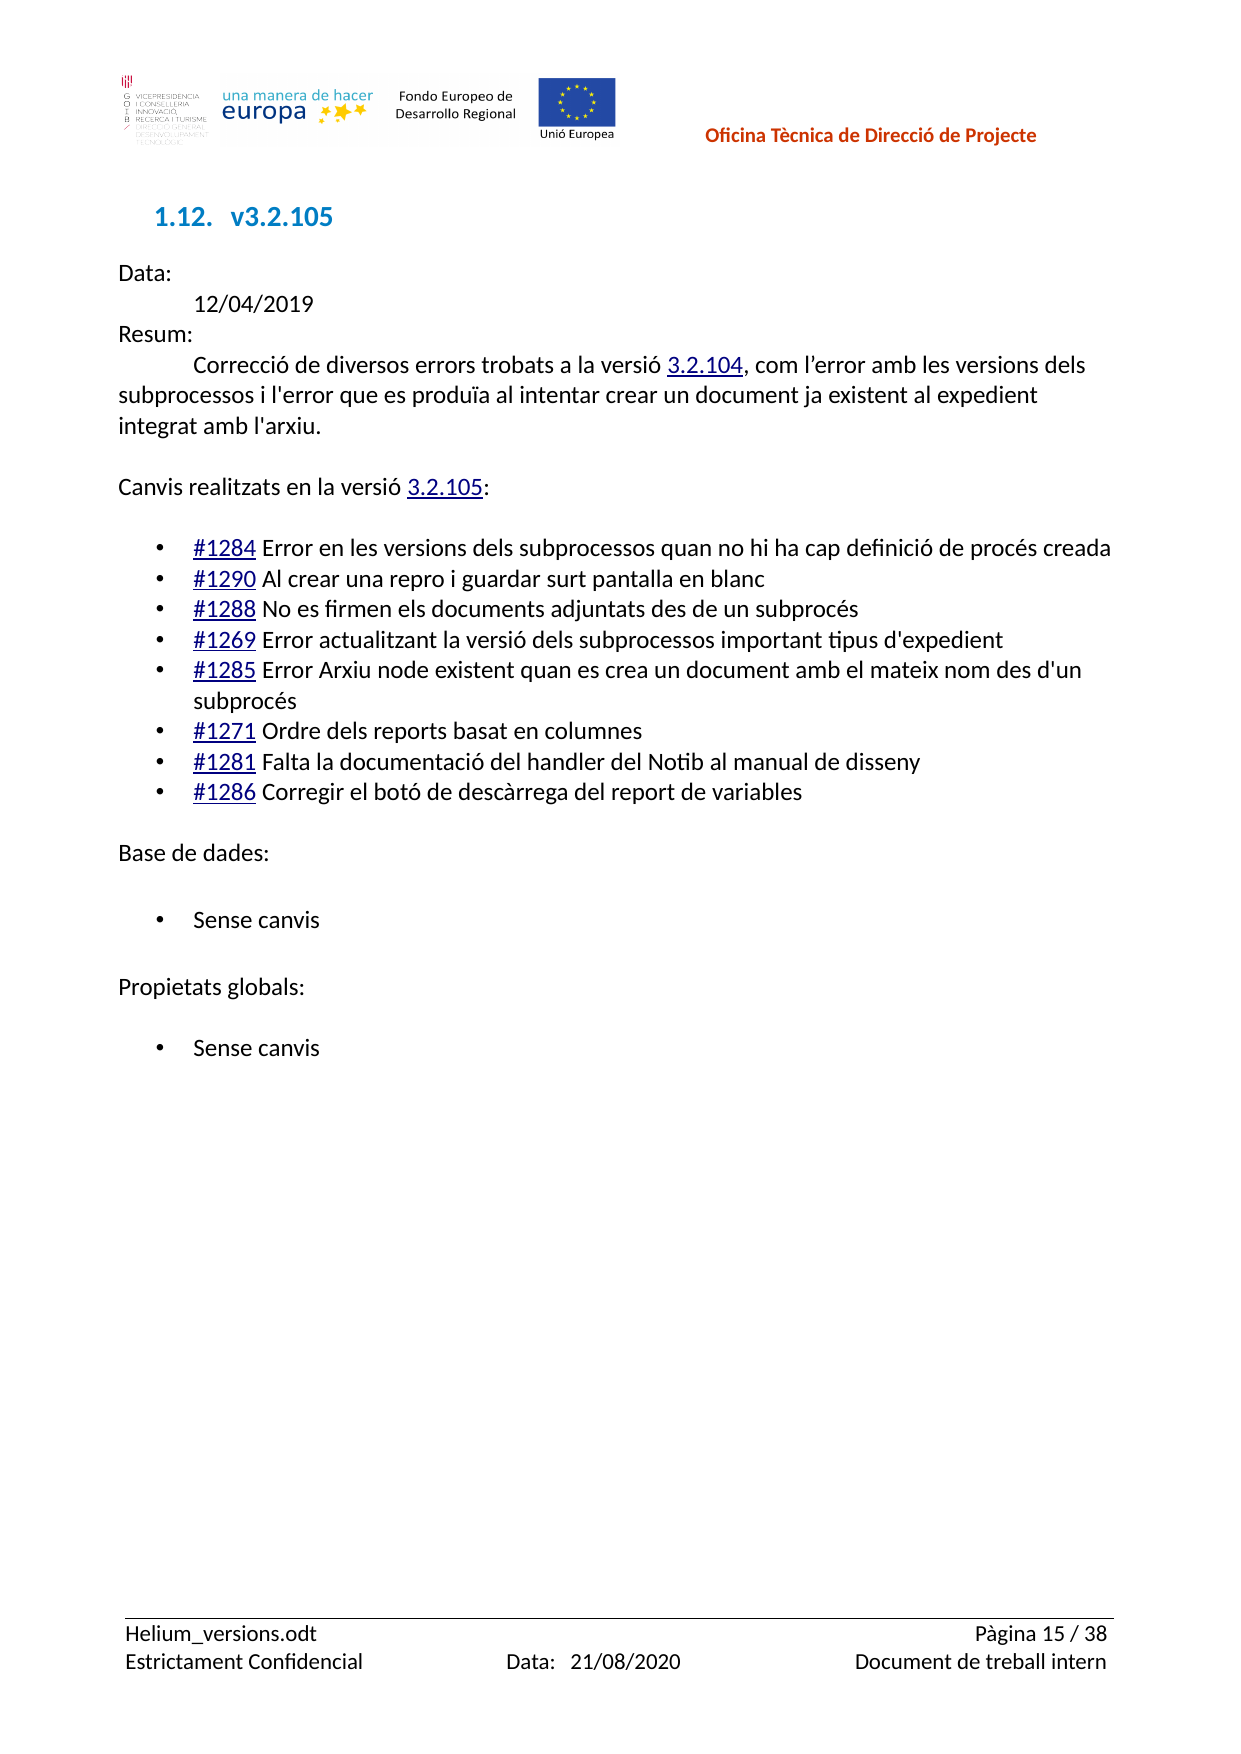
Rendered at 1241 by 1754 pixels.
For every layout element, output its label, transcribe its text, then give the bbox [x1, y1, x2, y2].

text Canvis realitzats en la versió 3.2.105: [118, 471, 1122, 502]
text Resum: [118, 319, 1122, 349]
subtitle v3.2.105 [153, 198, 1122, 234]
list #1269 Error actualitzant la versió dels subprocessos important tipus d'expedient [156, 624, 1122, 654]
list #1285 Error Arxiu node existent quan es crea un document amb el mateix nom des d'un subprocés [156, 654, 1122, 715]
list Sense canvis [156, 904, 1122, 935]
text Propietats globals: [118, 971, 1122, 1002]
text 12/04/2019 [118, 288, 1122, 319]
text Base de dades: [118, 837, 1122, 868]
picture [219, 73, 621, 147]
list #1286 Corregir el botó de descàrrega del report de variables [156, 776, 1122, 807]
picture [118, 73, 213, 147]
list #1281 Falta la documentació del handler del Notib al manual de disseny [156, 746, 1122, 776]
text Correcció de diversos errors trobats a la versió 3.2.104, com l’error amb les versions dels subprocessos i l'error que es produïa al intentar crear un document ja existent al expedient integrat amb l'arxiu. [118, 349, 1122, 441]
text Data: [118, 258, 1122, 288]
list #1288 No es firmen els documents adjuntats des de un subprocés [156, 593, 1122, 624]
list Sense canvis [156, 1032, 1122, 1063]
list #1271 Ordre dels reports basat en columnes [156, 715, 1122, 746]
list #1290 Al crear una repro i guardar surt pantalla en blanc [156, 563, 1122, 593]
list #1284 Error en les versions dels subprocessos quan no hi ha cap definició de procés creada [156, 532, 1122, 563]
